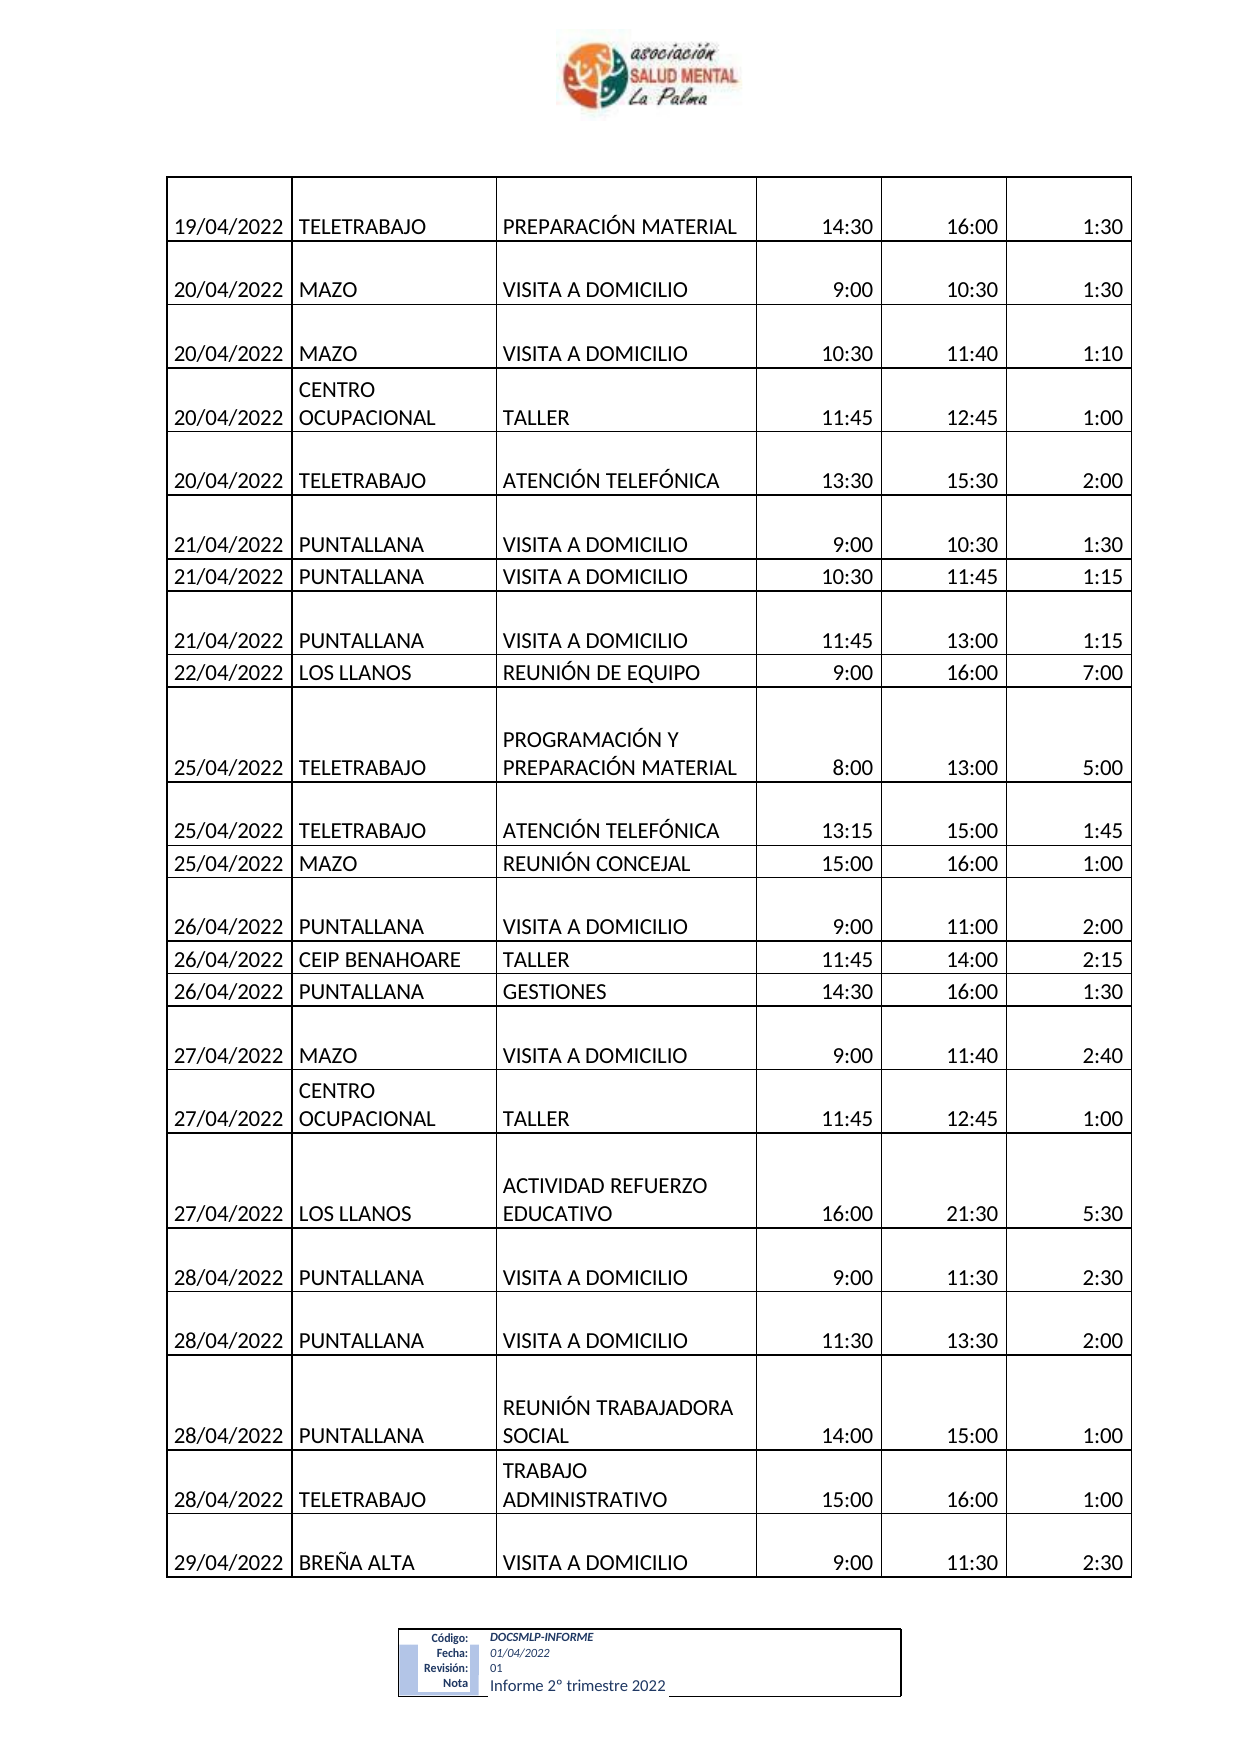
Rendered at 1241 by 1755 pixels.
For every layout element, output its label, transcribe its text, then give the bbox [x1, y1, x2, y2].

table_cell VISITA A DOMICILIO [497, 878, 756, 940]
table_cell 2:00 [1007, 1292, 1131, 1354]
table_cell 10:30 [757, 305, 881, 367]
table_cell 2:00 [1007, 432, 1131, 494]
table_cell 16:00 [882, 846, 1006, 877]
table_cell 2:15 [1007, 942, 1131, 973]
table_cell 20/04/2022 [168, 432, 291, 494]
table_cell TALLER [497, 942, 756, 973]
table_cell MAZO [293, 305, 496, 367]
table_cell 15:00 [882, 1356, 1006, 1449]
table_cell VISITA A DOMICILIO [497, 305, 756, 367]
table_cell 1:15 [1007, 560, 1131, 590]
table_cell 15:00 [757, 1451, 881, 1513]
table_cell 11:40 [882, 1007, 1006, 1069]
table_cell 20/04/2022 [168, 369, 291, 431]
table_cell 11:45 [882, 560, 1006, 590]
table_cell TRABAJO ADMINISTRATIVO [497, 1451, 756, 1513]
table_cell ACTIVIDAD REFUERZO EDUCATIVO [497, 1134, 756, 1227]
table_cell 9:00 [757, 655, 881, 686]
table_cell REUNIÓN DE EQUIPO [497, 655, 756, 686]
table_cell 13:30 [882, 1292, 1006, 1354]
table_cell PUNTALLANA [293, 560, 496, 590]
table_cell 11:00 [882, 878, 1006, 940]
table_cell VISITA A DOMICILIO [497, 242, 756, 303]
table_cell 21/04/2022 [168, 496, 291, 558]
table_cell 26/04/2022 [168, 974, 291, 1005]
table_cell TELETRABAJO [293, 783, 496, 844]
table_cell 21:30 [882, 1134, 1006, 1227]
table_cell 9:00 [757, 1514, 881, 1576]
table_cell 20/04/2022 [168, 305, 291, 367]
table_header 14:30 [757, 178, 881, 240]
table_cell 2:40 [1007, 1007, 1131, 1069]
table_cell 1:45 [1007, 783, 1131, 844]
table_cell TALLER [497, 369, 756, 431]
table_cell 16:00 [882, 1451, 1006, 1513]
table_cell 1:00 [1007, 1451, 1131, 1513]
table_cell MAZO [293, 846, 496, 877]
table_cell 12:45 [882, 369, 1006, 431]
table_header 19/04/2022 [168, 178, 291, 240]
table_cell 22/04/2022 [168, 655, 291, 686]
table_cell 1:30 [1007, 242, 1131, 303]
table_cell ATENCIÓN TELEFÓNICA [497, 783, 756, 844]
table_cell CEIP BENAHOARE [293, 942, 496, 973]
table_cell 9:00 [757, 878, 881, 940]
table_cell 27/04/2022 [168, 1007, 291, 1069]
table_cell VISITA A DOMICILIO [497, 1292, 756, 1354]
table_cell 12:45 [882, 1070, 1006, 1132]
table_cell 16:00 [882, 974, 1006, 1005]
table_cell 14:00 [757, 1356, 881, 1449]
table_cell 13:00 [882, 688, 1006, 781]
table_cell 28/04/2022 [168, 1356, 291, 1449]
table_header 1:30 [1007, 178, 1131, 240]
table_cell 1:00 [1007, 1356, 1131, 1449]
table_cell VISITA A DOMICILIO [497, 1229, 756, 1291]
table_cell 10:30 [882, 242, 1006, 303]
table_cell 7:00 [1007, 655, 1131, 686]
table_cell PUNTALLANA [293, 1229, 496, 1291]
table_cell 2:30 [1007, 1229, 1131, 1291]
table_cell REUNIÓN TRABAJADORA SOCIAL [497, 1356, 756, 1449]
table_cell PUNTALLANA [293, 592, 496, 654]
table_header PREPARACIÓN MATERIAL [497, 178, 756, 240]
table_cell 11:40 [882, 305, 1006, 367]
table_cell 1:00 [1007, 1070, 1131, 1132]
table_cell TELETRABAJO [293, 1451, 496, 1513]
table_cell TELETRABAJO [293, 688, 496, 781]
table_cell LOS LLANOS [293, 655, 496, 686]
table_cell 28/04/2022 [168, 1451, 291, 1513]
table_cell 2:00 [1007, 878, 1131, 940]
table_cell REUNIÓN CONCEJAL [497, 846, 756, 877]
table_cell 27/04/2022 [168, 1134, 291, 1227]
table_cell 1:15 [1007, 592, 1131, 654]
table_cell LOS LLANOS [293, 1134, 496, 1227]
table_cell 9:00 [757, 496, 881, 558]
table_cell 26/04/2022 [168, 878, 291, 940]
table_cell 11:45 [757, 1070, 881, 1132]
table_cell 11:30 [882, 1229, 1006, 1291]
table_cell VISITA A DOMICILIO [497, 592, 756, 654]
table_header TELETRABAJO [293, 178, 496, 240]
table_header 16:00 [882, 178, 1006, 240]
table_cell VISITA A DOMICILIO [497, 1007, 756, 1069]
table_cell PUNTALLANA [293, 1356, 496, 1449]
table_cell 10:30 [757, 560, 881, 590]
table_cell VISITA A DOMICILIO [497, 560, 756, 590]
table_cell 11:30 [757, 1292, 881, 1354]
table_cell 27/04/2022 [168, 1070, 291, 1132]
table_cell 11:45 [757, 942, 881, 973]
table_cell 28/04/2022 [168, 1292, 291, 1354]
table_cell 21/04/2022 [168, 560, 291, 590]
table_cell TELETRABAJO [293, 432, 496, 494]
table_cell 21/04/2022 [168, 592, 291, 654]
table_cell 9:00 [757, 242, 881, 303]
table_cell 29/04/2022 [168, 1514, 291, 1576]
table_cell 26/04/2022 [168, 942, 291, 973]
table_cell 2:30 [1007, 1514, 1131, 1576]
table_cell 9:00 [757, 1229, 881, 1291]
table_cell 16:00 [757, 1134, 881, 1227]
table_cell 5:00 [1007, 688, 1131, 781]
table_cell 13:00 [882, 592, 1006, 654]
table_cell 15:00 [882, 783, 1006, 844]
table_cell 13:30 [757, 432, 881, 494]
table_cell 11:30 [882, 1514, 1006, 1576]
table_cell CENTRO OCUPACIONAL [293, 1070, 496, 1132]
table_cell 9:00 [757, 1007, 881, 1069]
table_cell 10:30 [882, 496, 1006, 558]
table_cell VISITA A DOMICILIO [497, 496, 756, 558]
table_cell 1:00 [1007, 846, 1131, 877]
table_cell 20/04/2022 [168, 242, 291, 303]
table_cell 11:45 [757, 592, 881, 654]
table_cell 14:00 [882, 942, 1006, 973]
table_cell MAZO [293, 1007, 496, 1069]
table_cell 1:30 [1007, 496, 1131, 558]
table_cell GESTIONES [497, 974, 756, 1005]
table_cell 1:10 [1007, 305, 1131, 367]
table_cell 16:00 [882, 655, 1006, 686]
table_cell 13:15 [757, 783, 881, 844]
table_cell 5:30 [1007, 1134, 1131, 1227]
table_cell 25/04/2022 [168, 688, 291, 781]
table_cell PUNTALLANA [293, 974, 496, 1005]
table_cell 11:45 [757, 369, 881, 431]
table_cell 25/04/2022 [168, 846, 291, 877]
table_cell ATENCIÓN TELEFÓNICA [497, 432, 756, 494]
table_cell CENTRO OCUPACIONAL [293, 369, 496, 431]
table_cell 28/04/2022 [168, 1229, 291, 1291]
table_cell 15:00 [757, 846, 881, 877]
table_cell PROGRAMACIÓN Y PREPARACIÓN MATERIAL [497, 688, 756, 781]
table_cell PUNTALLANA [293, 1292, 496, 1354]
table_cell PUNTALLANA [293, 496, 496, 558]
table_cell 1:00 [1007, 369, 1131, 431]
table_cell PUNTALLANA [293, 878, 496, 940]
table_cell BREÑA ALTA [293, 1514, 496, 1576]
table_cell VISITA A DOMICILIO [497, 1514, 756, 1576]
table_cell MAZO [293, 242, 496, 303]
table_cell 15:30 [882, 432, 1006, 494]
table_cell TALLER [497, 1070, 756, 1132]
table_cell 1:30 [1007, 974, 1131, 1005]
table_cell 14:30 [757, 974, 881, 1005]
table_cell 8:00 [757, 688, 881, 781]
table_cell 25/04/2022 [168, 783, 291, 844]
